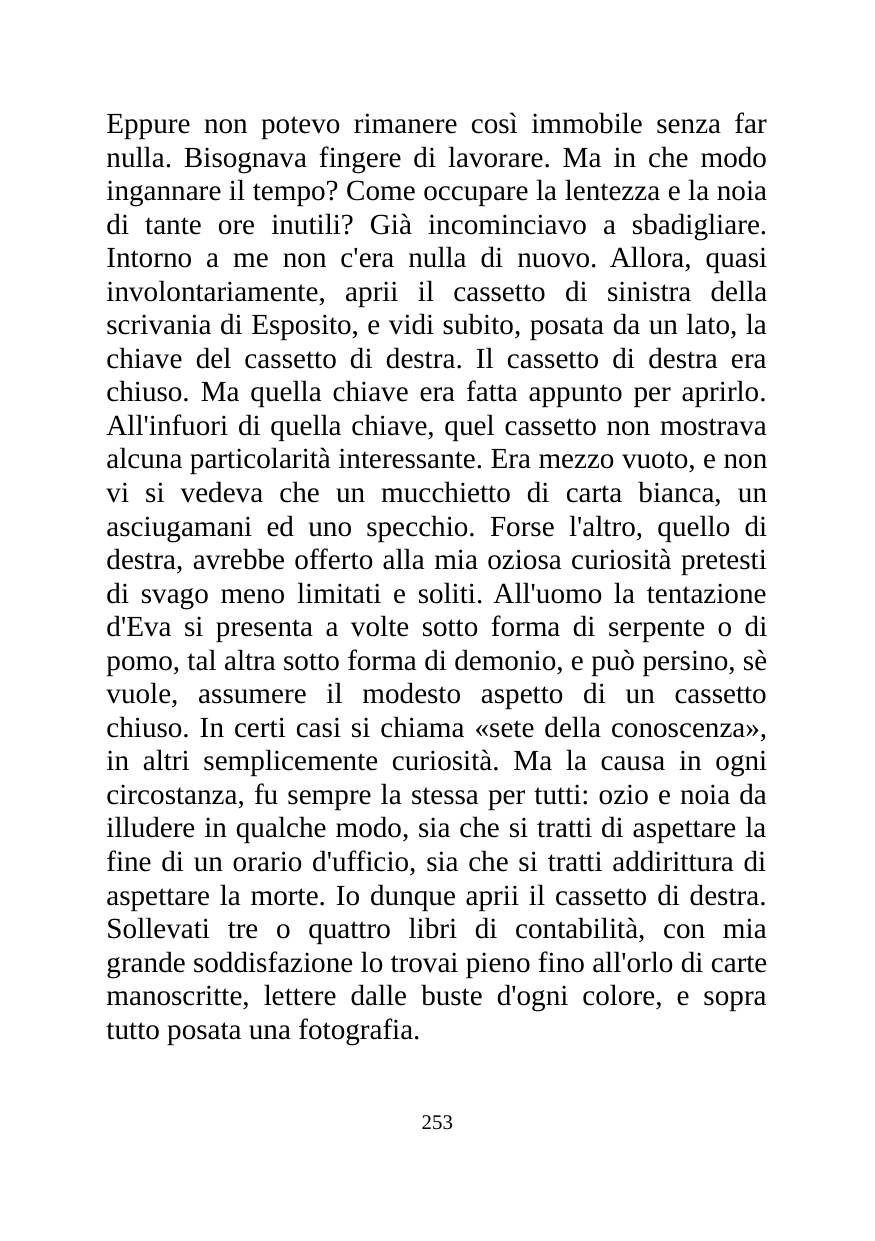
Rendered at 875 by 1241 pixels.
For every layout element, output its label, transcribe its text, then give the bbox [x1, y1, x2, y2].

text Eppure non potevo rimanere così immobile senza far nulla. Bisognava fingere di lavorare. Ma in che modo ingannare il tempo? Come occupare la lentezza e la noia di tante ore inutili? Già incominciavo a sbadigliare. Intorno a me non c'era nulla di nuovo. Allora, quasi involontariamente, aprii il cassetto di sinistra della scrivania di Esposito, e vidi subito, posata da un lato, la chiave del cassetto di destra. Il cassetto di destra era chiuso. Ma quella chiave era fatta appunto per aprirlo. All'infuori di quella chiave, quel cassetto non mostrava alcuna particolarità interessante. Era mezzo vuoto, e non vi si vedeva che un mucchietto di carta bianca, un asciugamani ed uno specchio. Forse l'altro, quello di destra, avrebbe offerto alla mia oziosa curiosità pretesti di svago meno limitati e soliti. All'uomo la tentazione d'Eva si presenta a volte sotto forma di serpente o di pomo, tal altra sotto forma di demonio, e può persino, sè vuole, assumere il modesto aspetto di un cassetto chiuso. In certi casi si chiama «sete della conoscenza», in altri semplicemente curiosità. Ma la causa in ogni circostanza, fu sempre la stessa per tutti: ozio e noia da illudere in qualche modo, sia che si tratti di aspettare la fine di un orario d'ufficio, sia che si tratti addirittura di aspettare la morte. Io dunque aprii il cassetto di destra. Sollevati tre o quattro libri di contabilità, con mia grande soddisfazione lo trovai pieno fino all'orlo di carte manoscritte, lettere dalle buste d'ogni colore, e sopra tutto posata una fotografia. [106, 106, 768, 1045]
